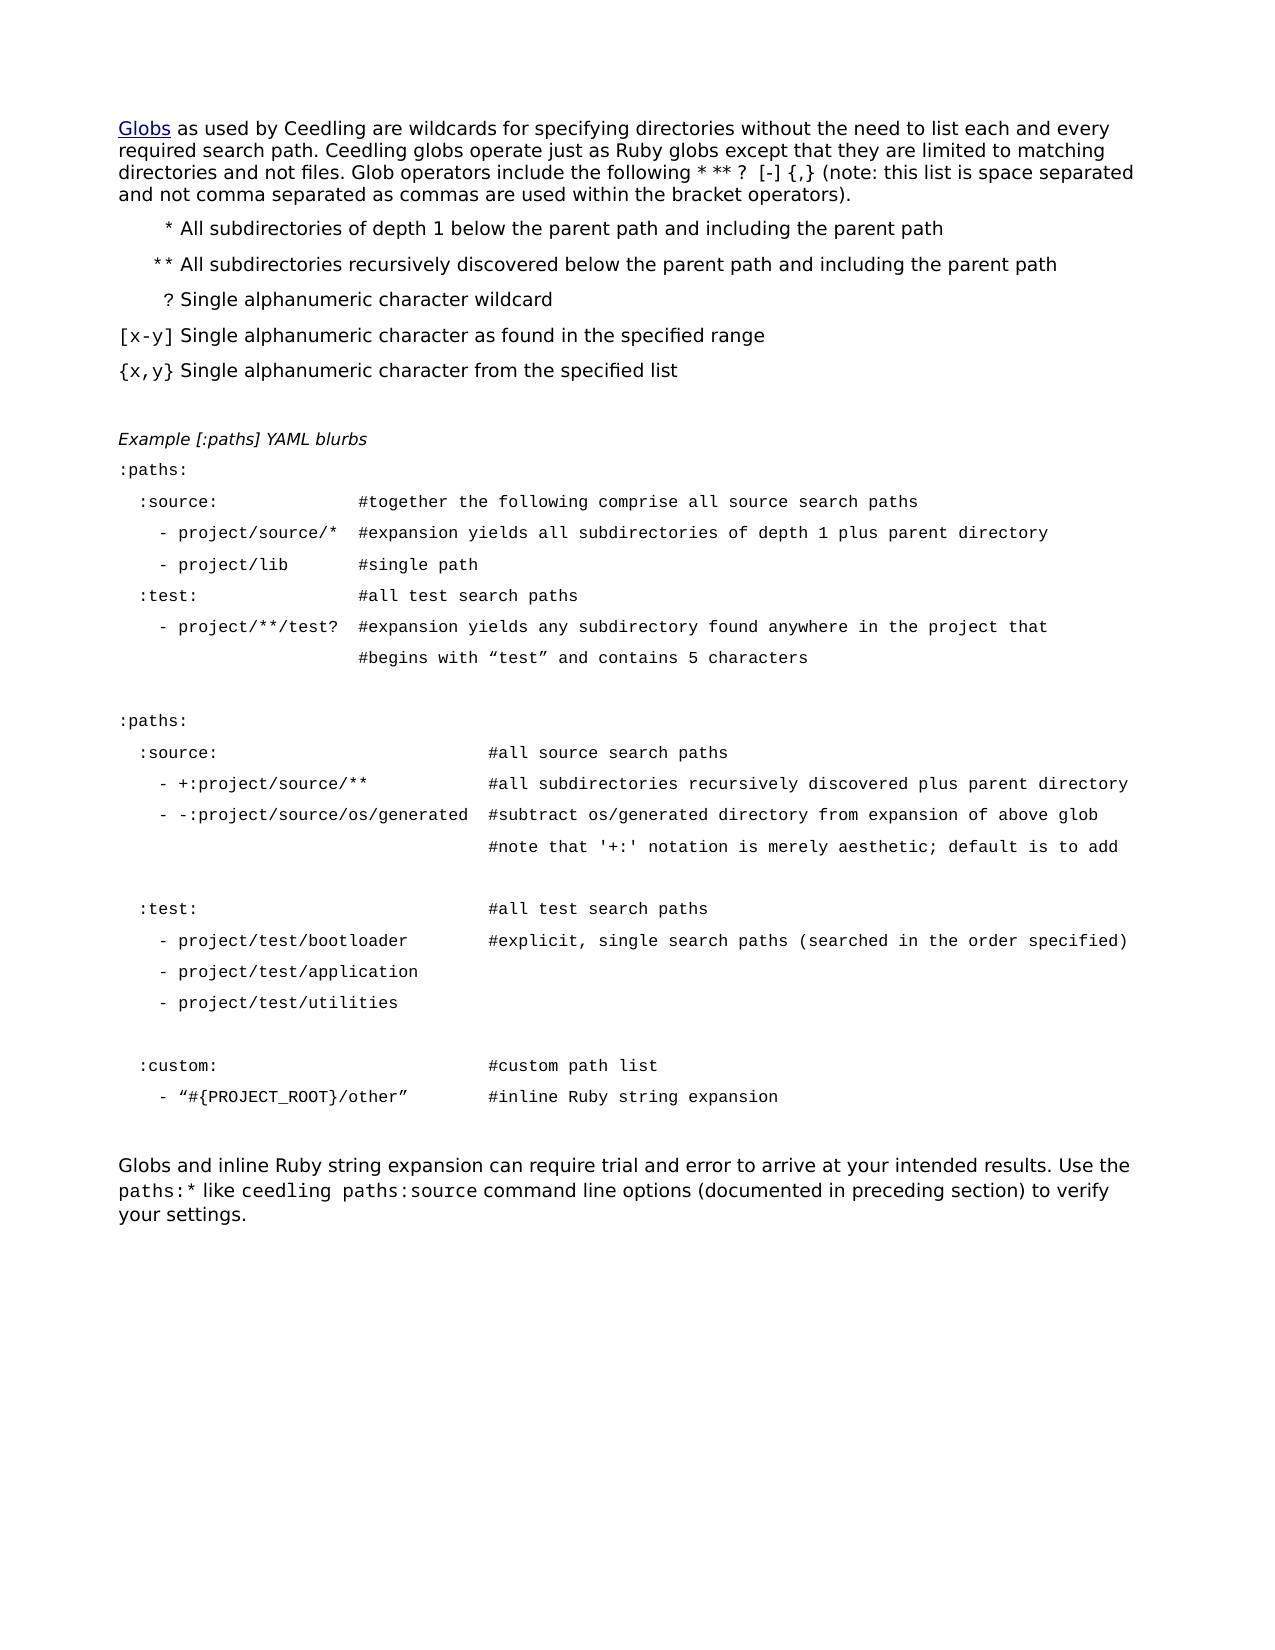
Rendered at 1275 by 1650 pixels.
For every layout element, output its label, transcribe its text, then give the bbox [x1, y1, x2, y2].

text - project/lib #single path [118, 556, 1157, 575]
text {x,y} Single alphanumeric character from the specified list [118, 360, 1157, 383]
text - project/test/utilities [118, 995, 1157, 1014]
text :test: #all test search paths [118, 901, 1157, 920]
text Globs and inline Ruby string expansion can require trial and error to arrive at your intended results. Use the paths:* like ceedling paths:source command line options (documented in preceding section) to verify your settings. [118, 1155, 1157, 1225]
text - +:project/source/** #all subdirectories recursively discovered plus parent directory [118, 776, 1157, 794]
text Globs as used by Ceedling are wildcards for specifying directories without the need to list each and every required search path. Ceedling globs operate just as Ruby globs except that they are limited to matching directories and not files. Glob operators include the following * ** ? [-] {,} (note: this list is space separated and not comma separated as commas are used within the bracket operators). [118, 118, 1157, 206]
text :test: #all test search paths [118, 587, 1157, 606]
text - project/source/* #expansion yields all subdirectories of depth 1 plus parent directory [118, 525, 1157, 543]
text :paths: [118, 713, 1157, 732]
text ? Single alphanumeric character wildcard [118, 289, 1157, 312]
text - project/**/test? #expansion yields any subdirectory found anywhere in the project that [118, 619, 1157, 638]
text :paths: [118, 462, 1157, 481]
text :source: #together the following comprise all source search paths [118, 493, 1157, 512]
text - project/test/application [118, 964, 1157, 982]
text :source: #all source search paths [118, 744, 1157, 763]
text #begins with “test” and contains 5 characters [118, 650, 1157, 669]
text ** All subdirectories recursively discovered below the parent path and including the parent path [118, 254, 1157, 277]
text - “#{PROJECT_ROOT}/other” #inline Ruby string expansion [118, 1089, 1157, 1108]
text * All subdirectories of depth 1 below the parent path and including the parent path [118, 218, 1157, 241]
text #note that '+:' notation is merely aesthetic; default is to add [118, 838, 1157, 857]
text Example [:paths] YAML blurbs [118, 430, 1157, 449]
text [x-y] Single alphanumeric character as found in the specified range [118, 325, 1157, 348]
text - -:project/source/os/generated #subtract os/generated directory from expansion of above glob [118, 807, 1157, 826]
text - project/test/bootloader #explicit, single search paths (searched in the order specified) [118, 932, 1157, 951]
text :custom: #custom path list [118, 1058, 1157, 1077]
